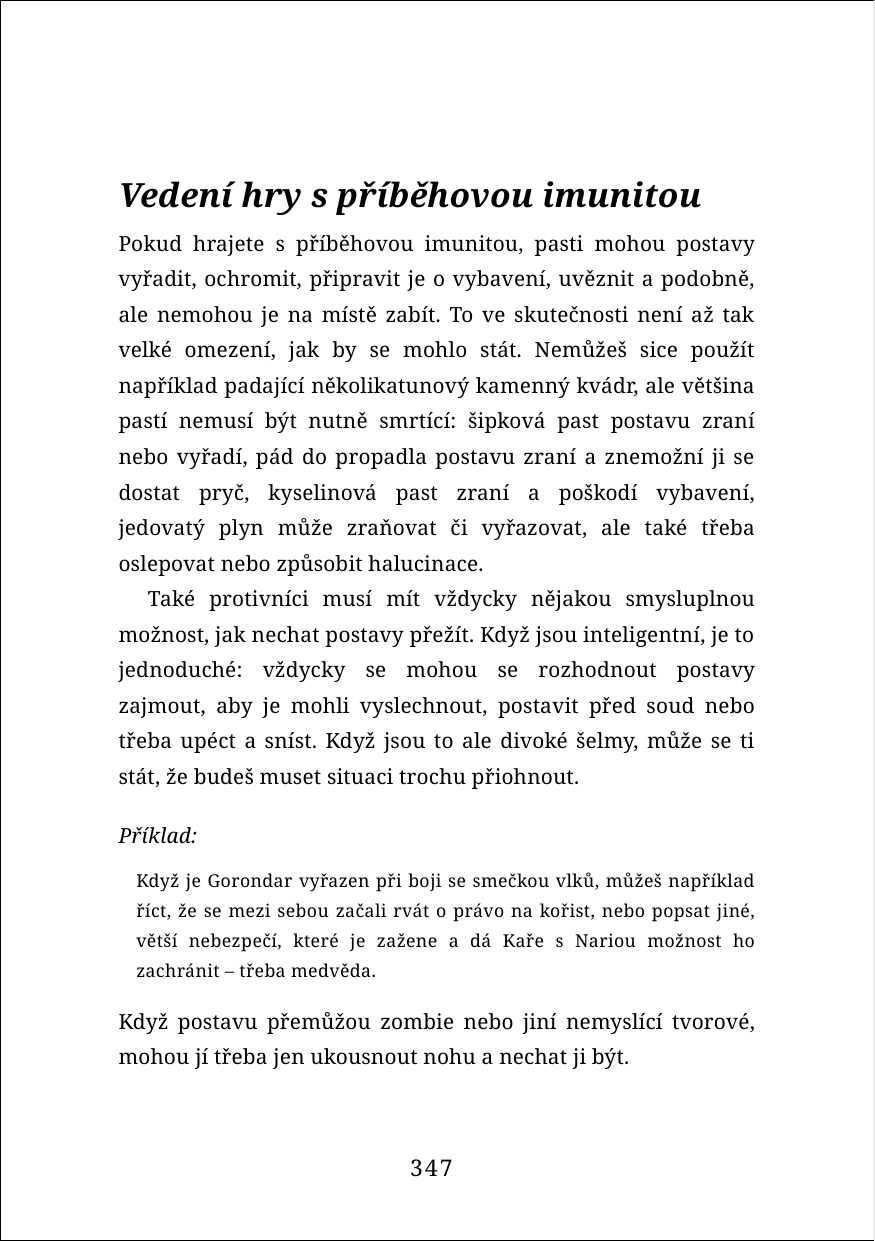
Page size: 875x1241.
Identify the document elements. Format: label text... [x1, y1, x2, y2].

text Příklad: [118, 821, 756, 849]
text Když je Gorondar vyřazen při boji se smečkou vlků, můžeš například říct, že se mezi sebou začali rvát o právo na kořist, nebo popsat jiné, větší nebezpečí, které je zažene a dá Kaře s Nariou možnost ho zachránit – třeba medvěda. [136, 868, 756, 983]
text Pokud hrajete s příběhovou imunitou, pasti mohou postavy vyřadit, ochromit, připravit je o vybavení, uvěznit a podobně, ale nemohou je na místě zabít. To ve skutečnosti není až tak velké omezení, jak by se mohlo stát. Nemůžeš sice použít například padající několikatunový kamenný kvádr, ale většina pastí nemusí být nutně smrtící: šipková past postavu zraní nebo vyřadí, pád do propadla postavu zraní a znemožní ji se dostat pryč, kyselinová past zraní a poškodí vybavení, jedovatý plyn může zraňovat či vyřazovat, ale také třeba oslepovat nebo způsobit halucinace. Také protivníci musí mít vždycky nějakou smysluplnou možnost, jak nechat postavy přežít. Když jsou inteligentní, je to jednoduché: vždycky se mohou se rozhodnout postavy zajmout, aby je mohli vyslechnout, postavit před soud nebo třeba upéct a sníst. Když jsou to ale divoké šelmy, může se ti stát, že budeš muset situaci trochu přiohnout. [118, 229, 756, 790]
subtitle Vedení hry s příběhovou imunitou [118, 172, 756, 217]
text Když postavu přemůžou zombie nebo jiní nemyslící tvorové, mohou jí třeba jen ukousnout nohu a nechat ji být. [118, 1007, 756, 1071]
